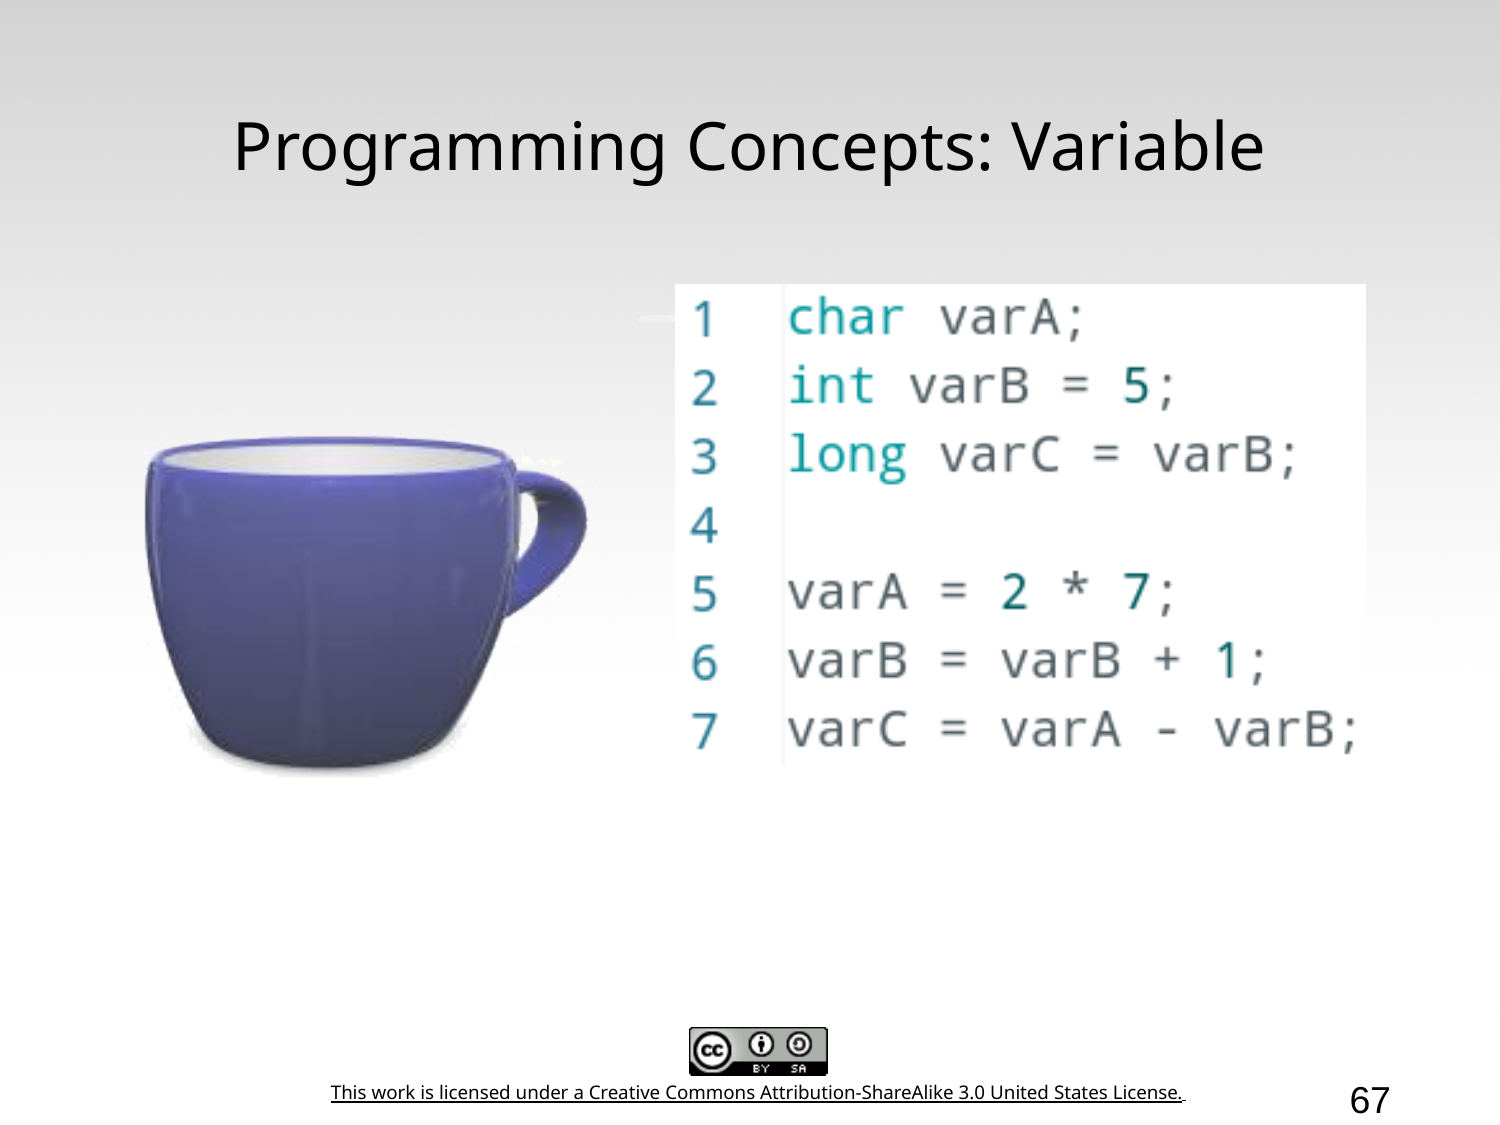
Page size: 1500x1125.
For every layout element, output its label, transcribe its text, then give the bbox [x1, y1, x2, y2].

title Programming Concepts: Variable [60, 49, 1441, 238]
picture [0, 0, 1500, 1125]
